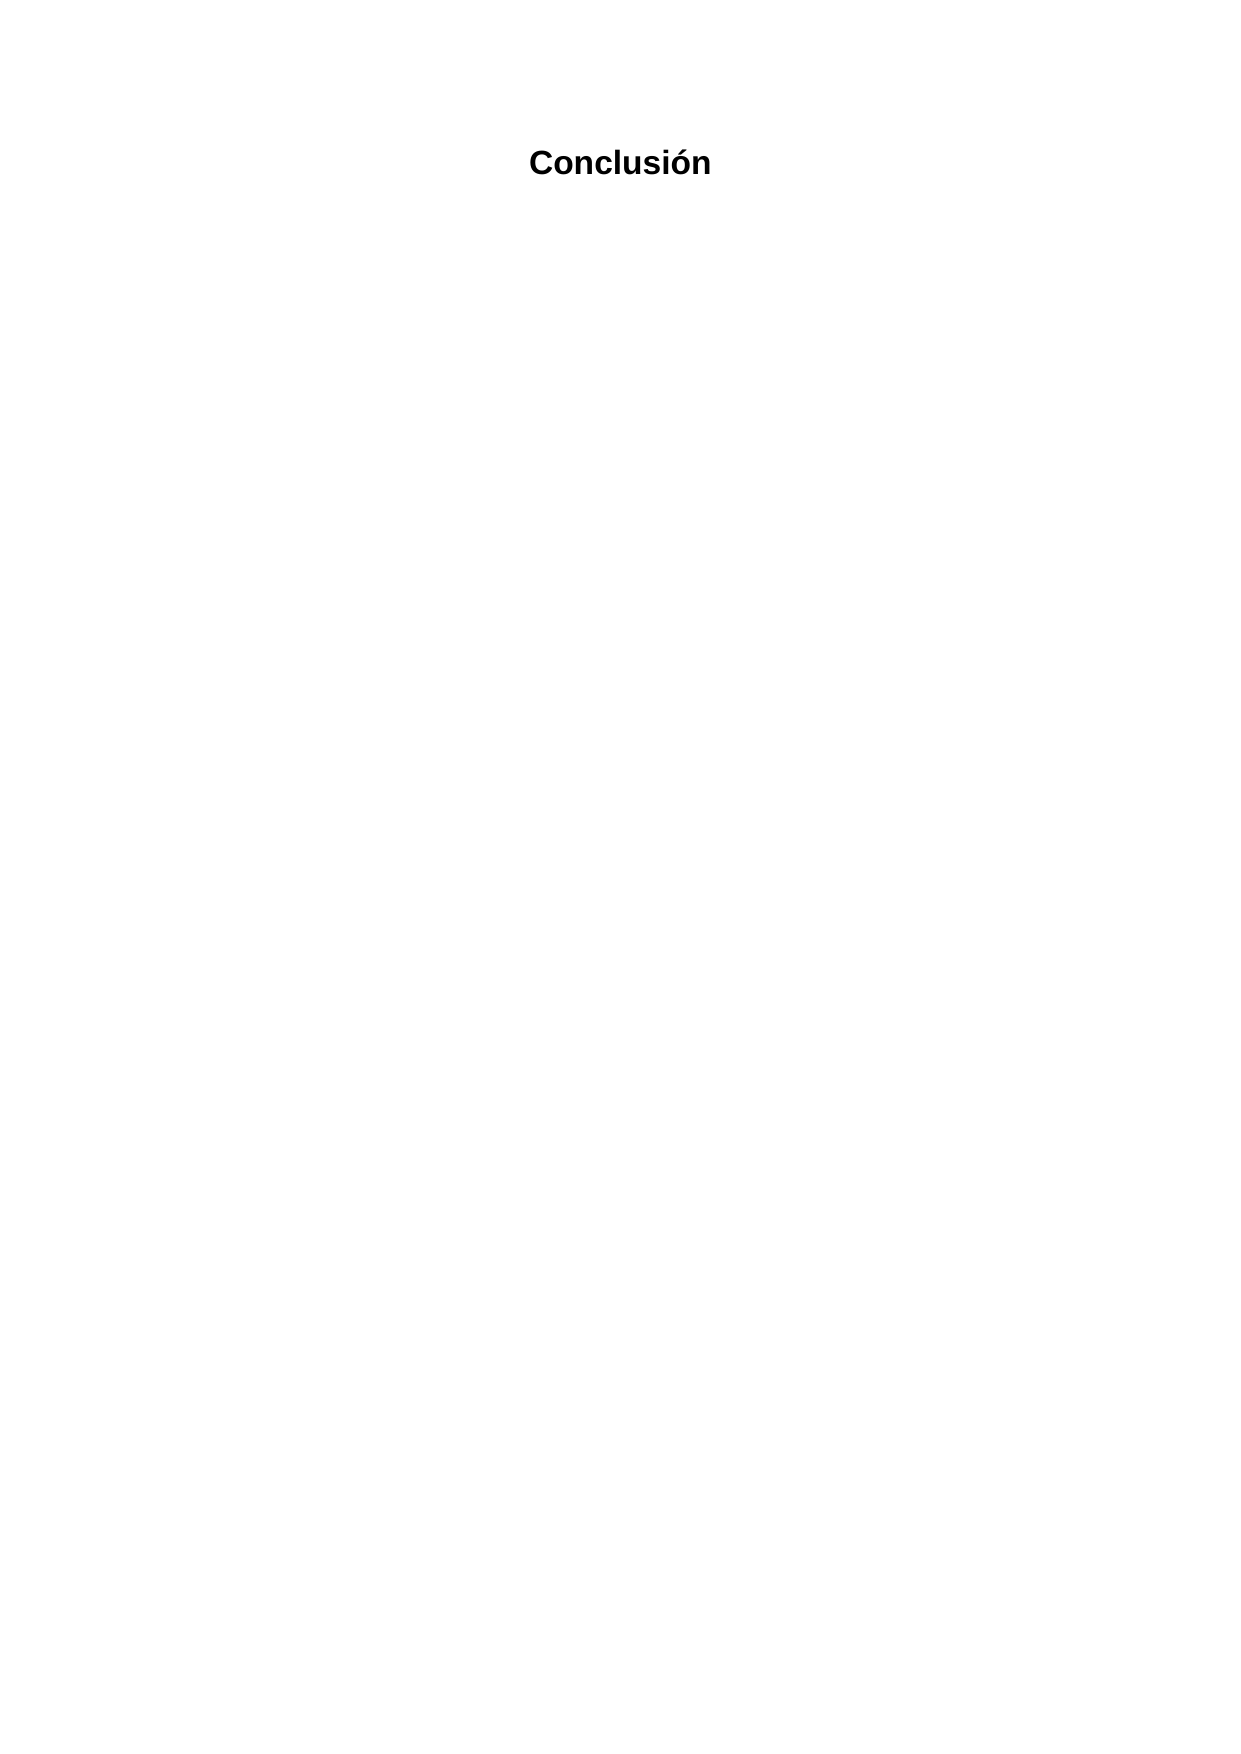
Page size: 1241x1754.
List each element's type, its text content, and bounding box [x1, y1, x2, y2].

subtitle Conclusión [118, 143, 1122, 182]
